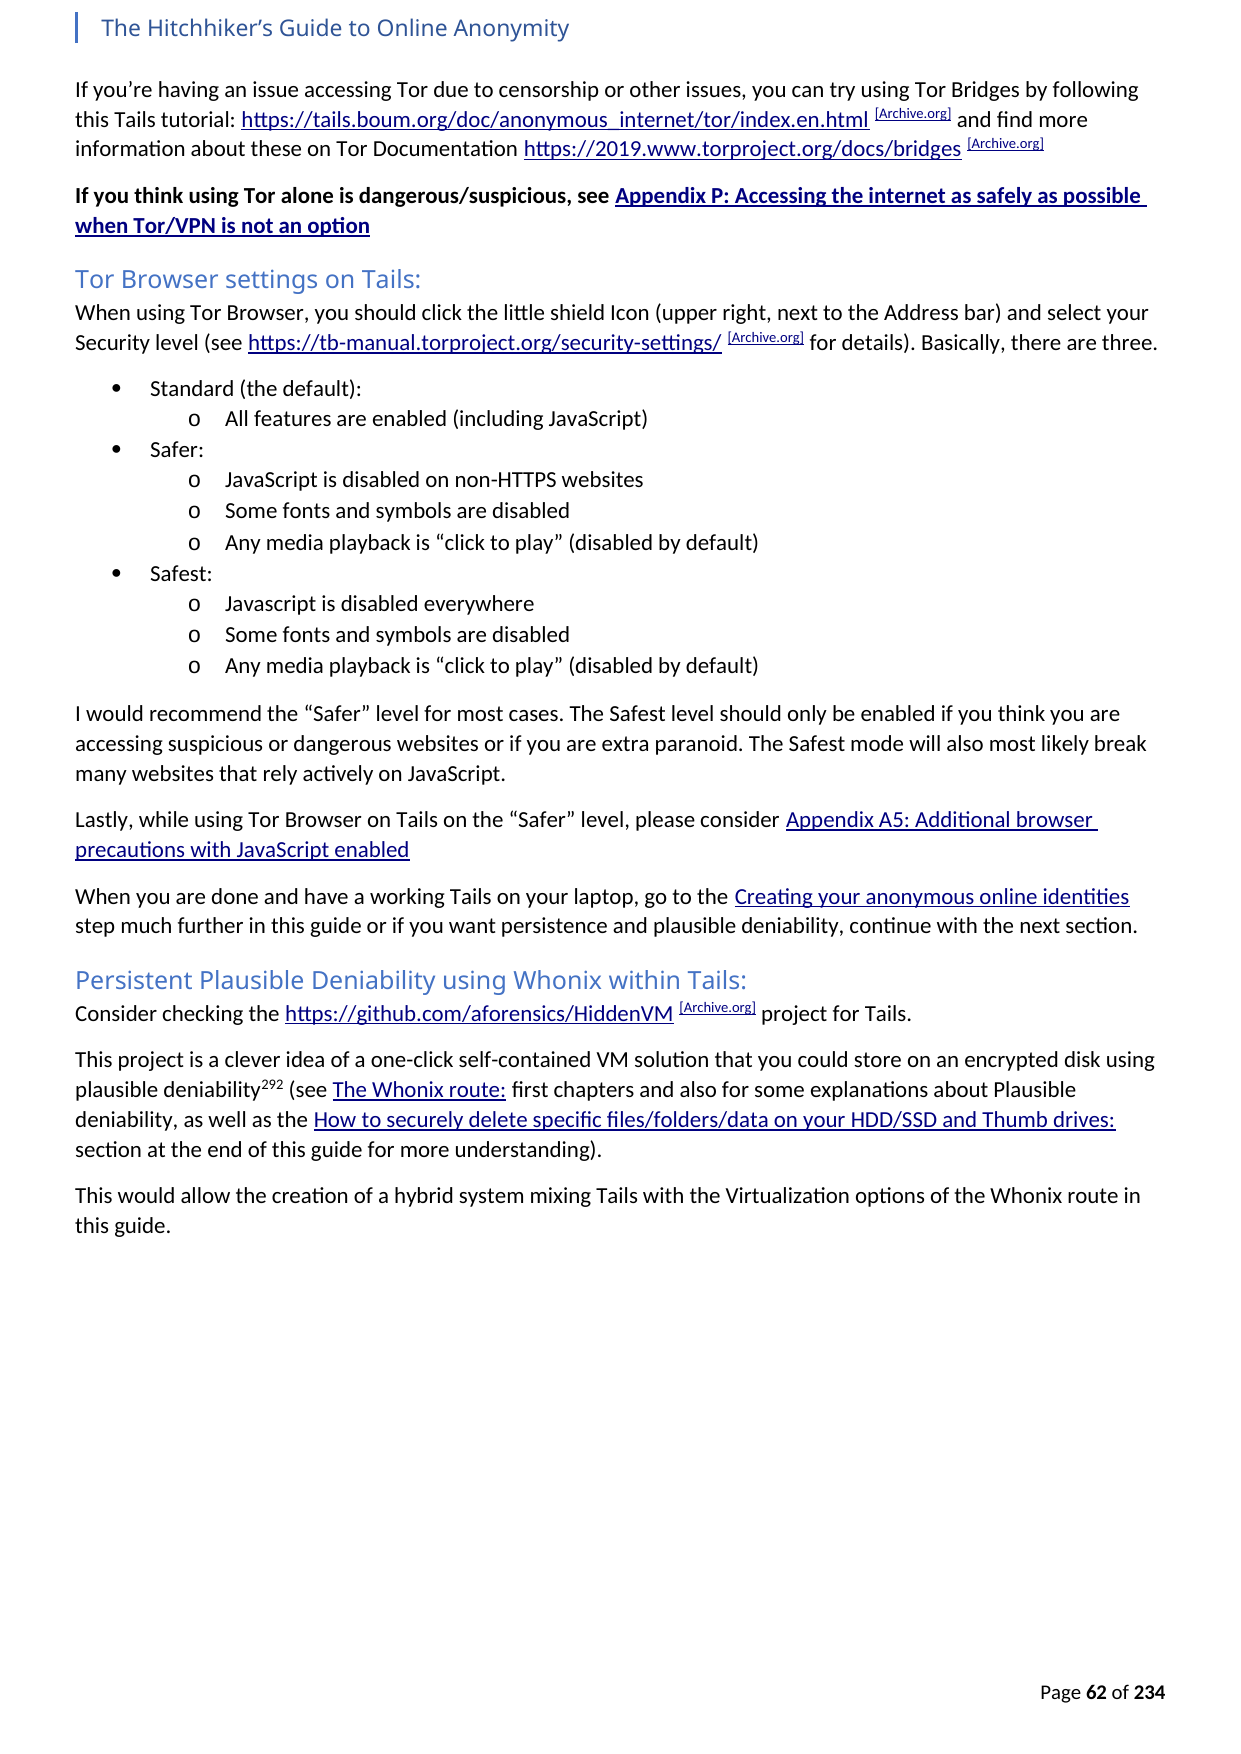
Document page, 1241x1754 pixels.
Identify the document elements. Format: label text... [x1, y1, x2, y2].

list Some fonts and symbols are disabled [187, 620, 1165, 649]
list JavaScript is disabled on non-HTTPS websites [187, 466, 1165, 495]
text When you are done and have a working Tails on your laptop, go to the Creating your anonymous online identities step much further in this guide or if you want persistence and plausible deniability, continue with the next section. [75, 882, 1165, 940]
text This project is a clever idea of a one-click self-contained VM solution that you could store on an encrypted disk using plausible deniability292 (see The Whonix route: first chapters and also for some explanations about Plausible deniability, as well as the How to securely delete specific files/folders/data on your HDD/SSD and Thumb drives: section at the end of this guide for more understanding). [75, 1045, 1165, 1163]
list Safest: [112, 559, 1165, 587]
text Consider checking the https://github.com/aforensics/HiddenVM [Archive.org] project for Tails. [75, 999, 1165, 1027]
list Some fonts and symbols are disabled [187, 497, 1165, 526]
text If you think using Tor alone is dangerous/suspicious, see Appendix P: Accessing the internet as safely as possible when Tor/VPN is not an option [75, 181, 1165, 239]
list Any media playback is “click to play” (disabled by default) [187, 651, 1165, 680]
list All features are enabled (including JavaScript) [187, 404, 1165, 434]
text Lastly, while using Tor Browser on Tails on the “Safer” level, please consider Appendix A5: Additional browser precautions with JavaScript enabled [75, 805, 1165, 863]
text I would recommend the “Safer” level for most cases. The Safest level should only be enabled if you think you are accessing suspicious or dangerous websites or if you are extra paranoid. The Safest mode will also most likely break many websites that rely actively on JavaScript. [75, 699, 1165, 787]
subtitle Tor Browser settings on Tails: [75, 262, 1165, 296]
text If you’re having an issue accessing Tor due to censorship or other issues, you can try using Tor Bridges by following this Tails tutorial: https://tails.boum.org/doc/anonymous_internet/tor/index.en.html [Archive.org] and find more information about these on Tor Documentation https://2019.www.torproject.org/docs/bridges [Archive.org] [75, 75, 1165, 163]
list Standard (the default): [112, 374, 1165, 403]
list Javascript is disabled everywhere [187, 589, 1165, 618]
list Any media playback is “click to play” (disabled by default) [187, 528, 1165, 557]
text When using Tor Browser, you should click the little shield Icon (upper right, next to the Address bar) and select your Security level (see https://tb-manual.torproject.org/security-settings/ [Archive.org] for details). Basically, there are three. [75, 298, 1165, 356]
text This would allow the creation of a hybrid system mixing Tails with the Virtualization options of the Whonix route in this guide. [75, 1182, 1165, 1239]
subtitle Persistent Plausible Deniability using Whonix within Tails: [75, 962, 1165, 996]
list Safer: [112, 436, 1165, 464]
